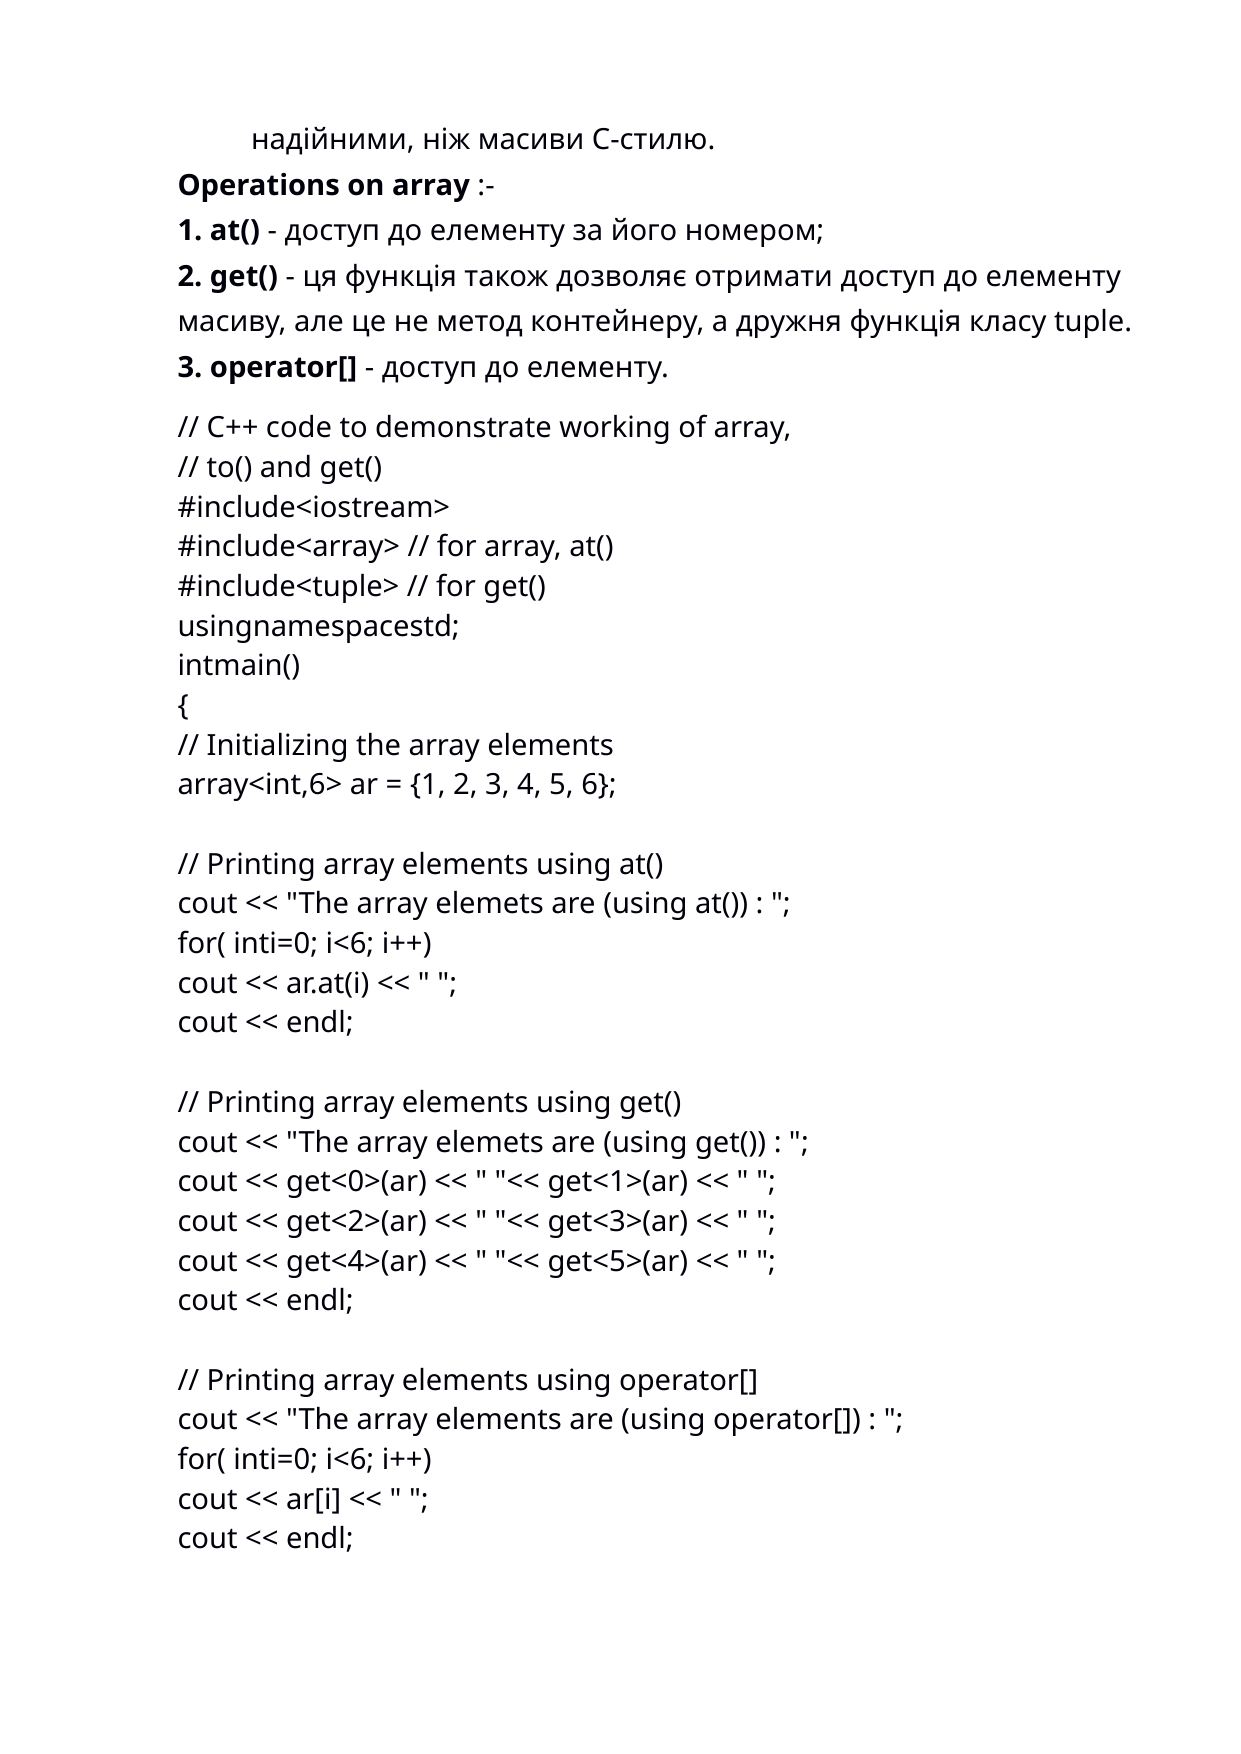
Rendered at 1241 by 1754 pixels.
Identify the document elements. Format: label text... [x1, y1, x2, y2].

text cout << ar.at(i) << " "; [177, 962, 1152, 1002]
text intmain() [177, 644, 1152, 684]
text for( inti=0; i<6; i++) [177, 1438, 1152, 1478]
text cout << "The array elements are (using operator[]) : "; [177, 1399, 1152, 1438]
text cout << endl; [177, 1279, 1152, 1319]
text // Printing array elements using at() [177, 843, 1152, 883]
text { [177, 684, 1152, 724]
text cout << endl; [177, 1002, 1152, 1041]
text // Printing array elements using get() [177, 1081, 1152, 1121]
text // Initializing the array elements [177, 724, 1152, 764]
text #include<tuple> // for get() [177, 565, 1152, 605]
text cout << get<0>(ar) << " "<< get<1>(ar) << " "; [177, 1161, 1152, 1200]
text надійними, ніж масиви C-стилю. [251, 118, 1152, 158]
text cout << ar[i] << " "; [177, 1478, 1152, 1518]
text cout << "The array elemets are (using get()) : "; [177, 1121, 1152, 1161]
text for( inti=0; i<6; i++) [177, 922, 1152, 962]
text // Printing array elements using operator[] [177, 1359, 1152, 1399]
text // C++ code to demonstrate working of array, [177, 406, 1152, 446]
text Operations on array :- 1. at() - доступ до елементу за його номером; 2. get() - ця функція також дозволяє отримати доступ до елементу масиву, але це не метод контейнеру, а дружня функція класу tuple. 3. operator[] - доступ до елементу. [177, 164, 1152, 386]
text #include<array> // for array, at() [177, 526, 1152, 565]
text // to() and get() [177, 446, 1152, 486]
text cout << get<4>(ar) << " "<< get<5>(ar) << " "; [177, 1240, 1152, 1279]
text usingnamespacestd; [177, 605, 1152, 644]
text cout << get<2>(ar) << " "<< get<3>(ar) << " "; [177, 1200, 1152, 1240]
text #include<iostream> [177, 486, 1152, 526]
text cout << endl; [177, 1518, 1152, 1557]
text cout << "The array elemets are (using at()) : "; [177, 883, 1152, 922]
text array<int,6> ar = {1, 2, 3, 4, 5, 6}; [177, 764, 1152, 803]
